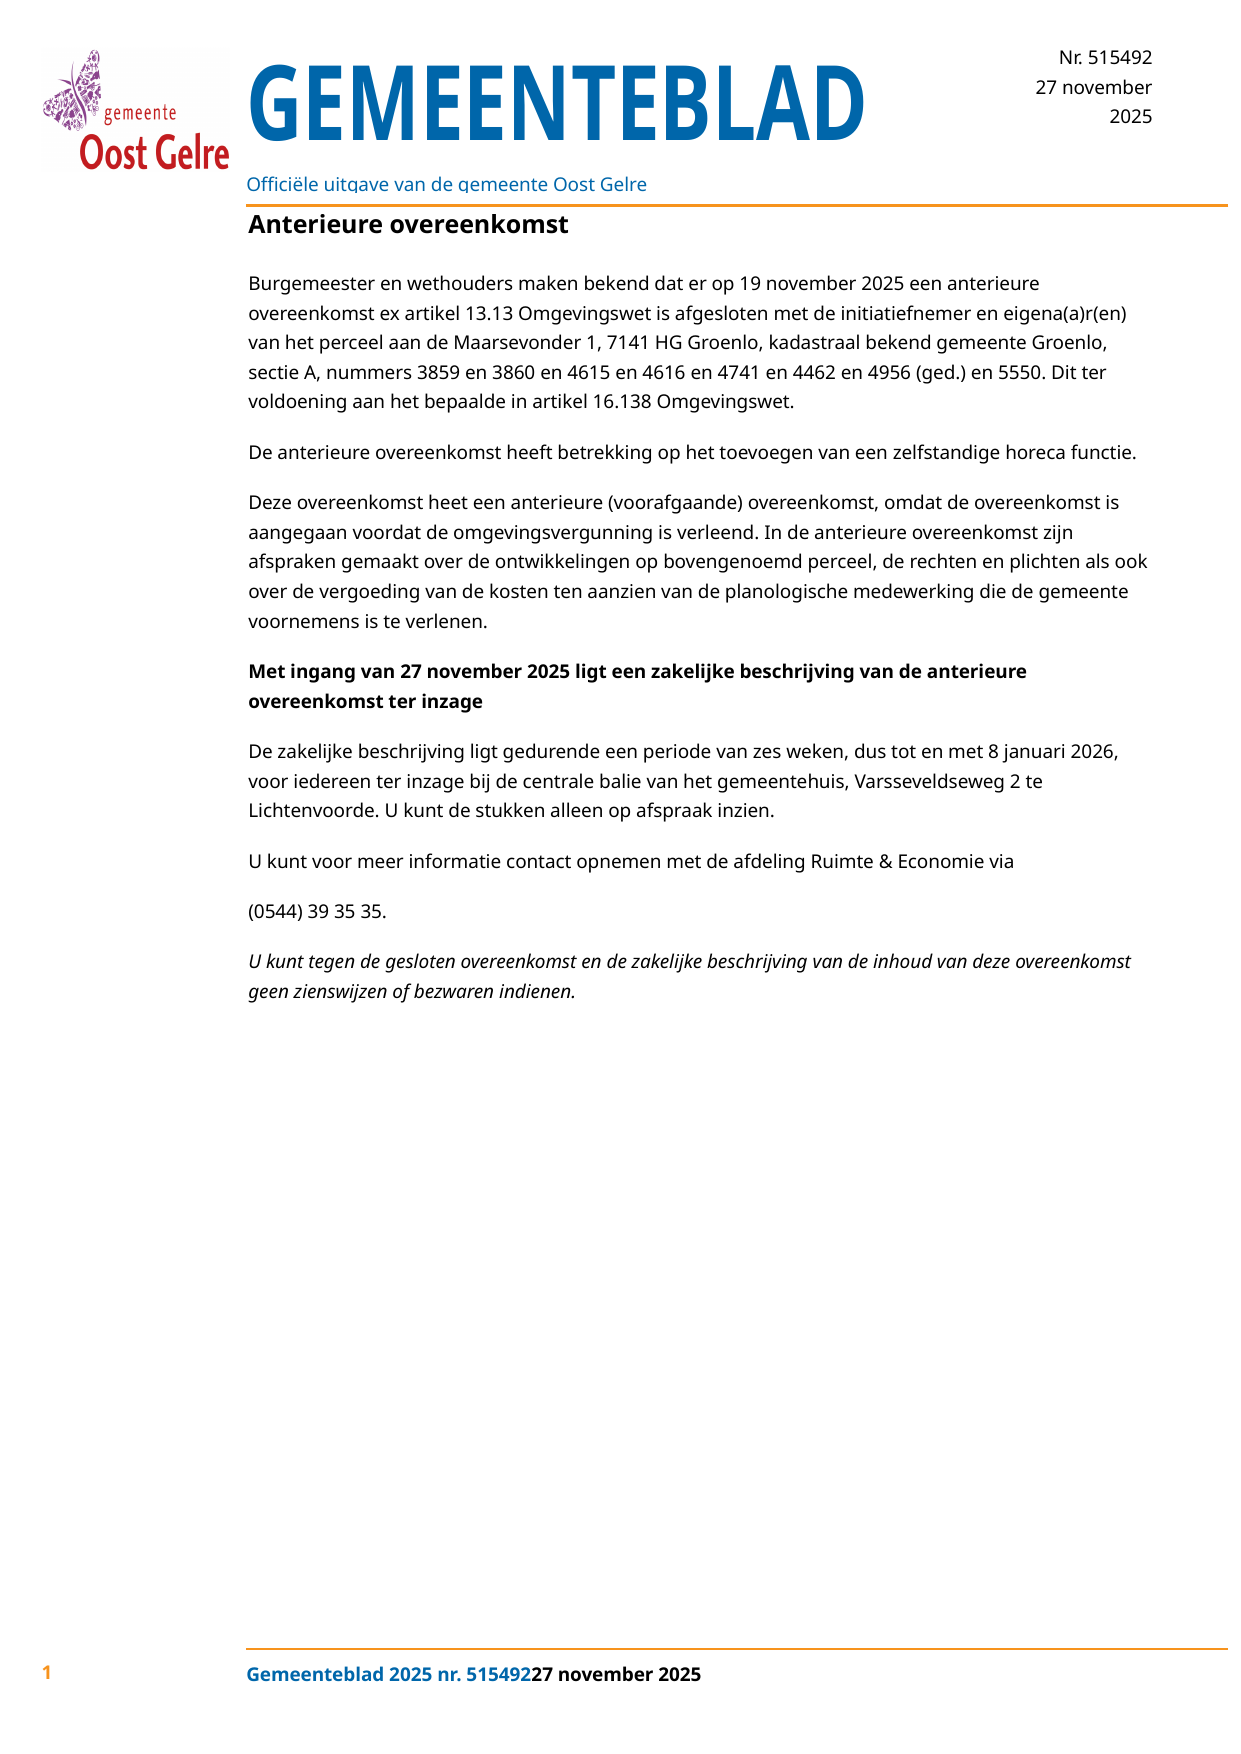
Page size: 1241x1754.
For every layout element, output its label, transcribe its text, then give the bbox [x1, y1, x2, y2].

text Anterieure overeenkomst [248, 207, 1152, 241]
text De zakelijke beschrijving ligt gedurende een periode van zes weken, dus tot en met 8 januari 2026, voor iedereen ter inzage bij de centrale balie van het gemeentehuis, Varsseveldseweg 2 te Lichtenvoorde. U kunt de stukken alleen op afspraak inzien. [248, 738, 1152, 823]
picture [41, 47, 231, 172]
text De anterieure overeenkomst heeft betrekking op het toevoegen van een zelfstandige horeca functie. [248, 439, 1152, 465]
text U kunt tegen de gesloten overeenkomst en de zakelijke beschrijving van de inhoud van deze overeenkomst geen zienswijzen of bezwaren indienen. [248, 949, 1152, 1004]
text Burgemeester en wethouders maken bekend dat er op 19 november 2025 een anterieure overeenkomst ex artikel 13.13 Omgevingswet is afgesloten met de initiatiefnemer en eigena(a)r(en) van het perceel aan de Maarsevonder 1, 7141 HG Groenlo, kadastraal bekend gemeente Groenlo, sectie A, nummers 3859 en 3860 en 4615 en 4616 en 4741 en 4462 en 4956 (ged.) en 5550. Dit ter voldoening aan het bepaalde in artikel 16.138 Omgevingswet. [248, 270, 1152, 414]
text Deze overeenkomst heet een anterieure (voorafgaande) overeenkomst, omdat de overeenkomst is aangegaan voordat de omgevingsvergunning is verleend. In de anterieure overeenkomst zijn afspraken gemaakt over de ontwikkelingen op bovengenoemd perceel, de rechten en plichten als ook over de vergoeding van de kosten ten aanzien van de planologische medewerking die de gemeente voornemens is te verlenen. [248, 489, 1152, 633]
text (0544) 39 35 35. [248, 898, 1152, 924]
text U kunt voor meer informatie contact opnemen met de afdeling Ruimte & Economie via [248, 848, 1152, 873]
text Met ingang van 27 november 2025 ligt een zakelijke beschrijving van de anterieure overeenkomst ter inzage [248, 658, 1152, 713]
